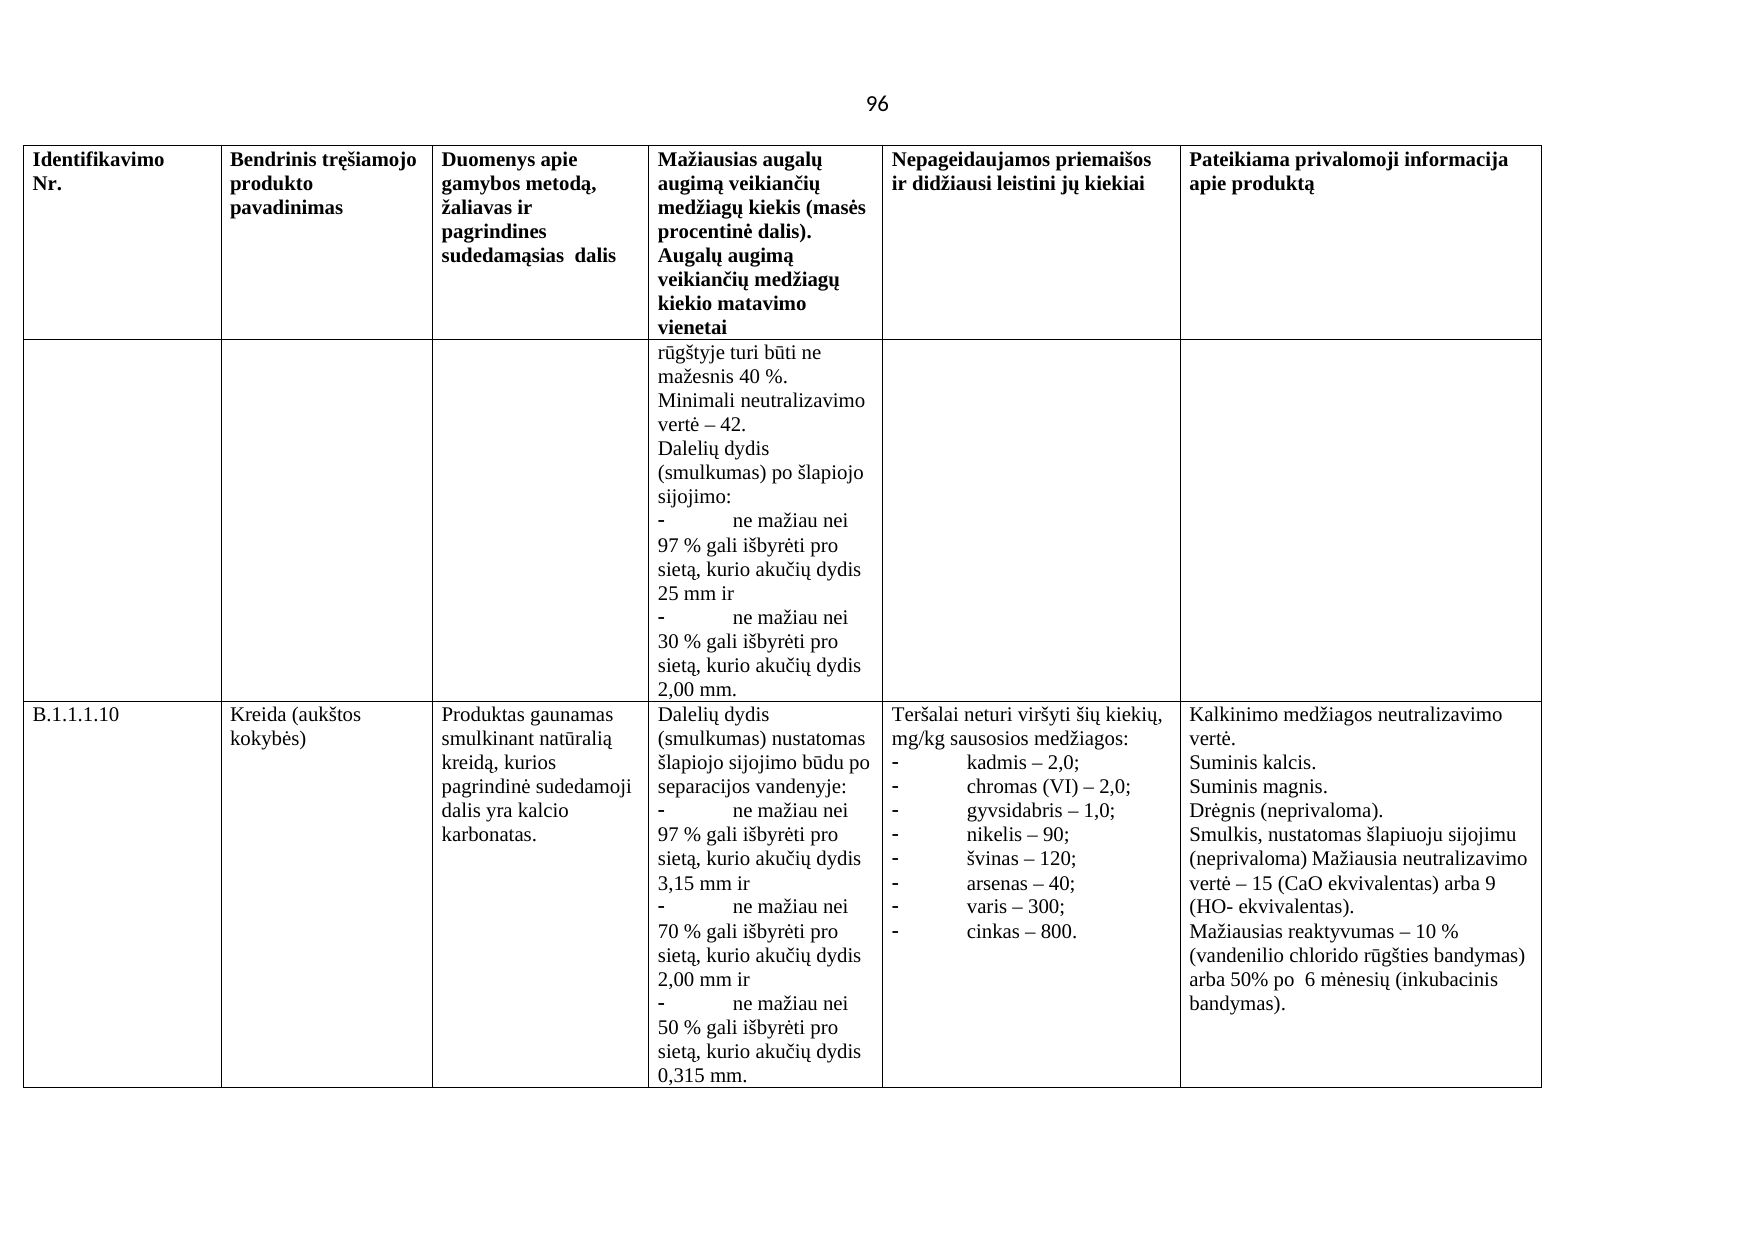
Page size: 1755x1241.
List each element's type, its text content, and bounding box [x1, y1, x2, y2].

table_header Mažiausias augalų augimą veikiančių medžiagų kiekis (masės procentinė dalis). Augalų augimą veikiančių medžiagų kiekio matavimo vienetai [649, 146, 882, 339]
table_cell [1181, 340, 1541, 701]
table_cell [24, 340, 221, 701]
table_cell B.1.1.1.10 [24, 702, 221, 1087]
table_header Bendrinis tręšiamojo produkto pavadinimas [222, 146, 432, 339]
table_header Identifikavimo Nr. [24, 146, 221, 339]
table_cell rūgštyje turi būti ne mažesnis 40 %. Minimali neutralizavimo vertė – 42. Dalelių dydis (smulkumas) po šlapiojo sijojimo:  ne mažiau nei 97 % gali išbyrėti pro sietą, kurio akučių dydis 25 mm ir  ne mažiau nei 30 % gali išbyrėti pro sietą, kurio akučių dydis 2,00 mm. [649, 340, 882, 701]
table_cell Kalkinimo medžiagos neutralizavimo vertė. Suminis kalcis. Suminis magnis. Drėgnis (neprivaloma). Smulkis, nustatomas šlapiuoju sijojimu (neprivaloma) Mažiausia neutralizavimo vertė – 15 (CaO ekvivalentas) arba 9 (HO- ekvivalentas). Mažiausias reaktyvumas – 10 % (vandenilio chlorido rūgšties bandymas) arba 50% po 6 mėnesių (inkubacinis bandymas). [1181, 702, 1541, 1087]
table_cell Produktas gaunamas smulkinant natūralią kreidą, kurios pagrindinė sudedamoji dalis yra kalcio karbonatas. [433, 702, 648, 1087]
table_cell [433, 340, 648, 701]
table_header Pateikiama privalomoji informacija apie produktą [1181, 146, 1541, 339]
table_header Nepageidaujamos priemaišos ir didžiausi leistini jų kiekiai [883, 146, 1180, 339]
table_cell [222, 340, 432, 701]
table_cell Dalelių dydis (smulkumas) nustatomas šlapiojo sijojimo būdu po separacijos vandenyje:  ne mažiau nei 97 % gali išbyrėti pro sietą, kurio akučių dydis 3,15 mm ir  ne mažiau nei 70 % gali išbyrėti pro sietą, kurio akučių dydis 2,00 mm ir  ne mažiau nei 50 % gali išbyrėti pro sietą, kurio akučių dydis 0,315 mm. [649, 702, 882, 1087]
table_cell Teršalai neturi viršyti šių kiekių, mg/kg sausosios medžiagos:  kadmis – 2,0;  chromas (VI) – 2,0;  gyvsidabris – 1,0;  nikelis – 90;  švinas – 120;  arsenas – 40;  varis – 300;  cinkas – 800. [883, 702, 1180, 1087]
table_header Duomenys apie gamybos metodą, žaliavas ir pagrindines sudedamąsias dalis [433, 146, 648, 339]
table_cell [883, 340, 1180, 701]
table_cell Kreida (aukštos kokybės) [222, 702, 432, 1087]
